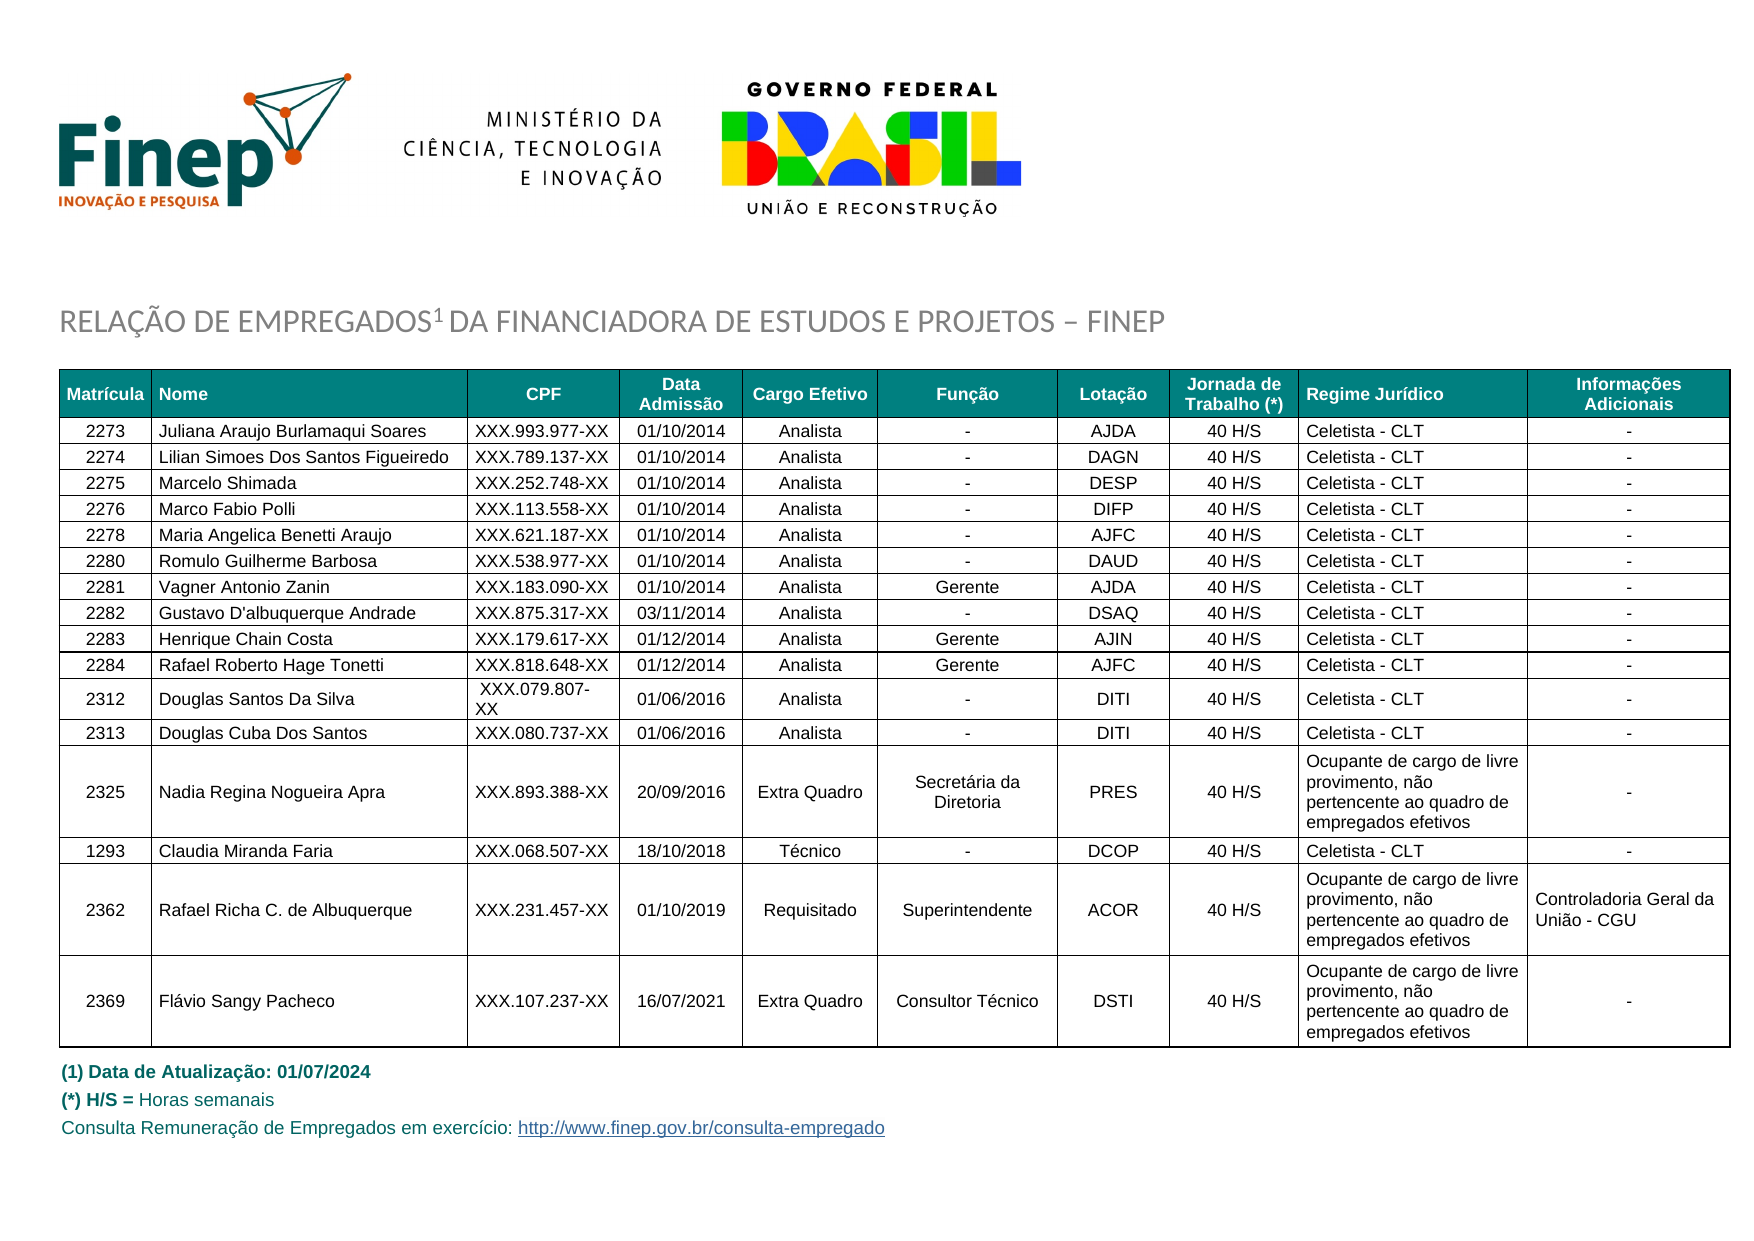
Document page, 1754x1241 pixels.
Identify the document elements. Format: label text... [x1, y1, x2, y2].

table_cell 40 H/S [1170, 838, 1298, 863]
table_cell - [878, 522, 1057, 547]
table_cell Marco Fabio Polli [152, 496, 467, 521]
table_cell 01/10/2014 [620, 496, 742, 521]
table_cell Secretária da Diretoria [878, 746, 1057, 837]
table_cell XXX.789.137-XX [468, 444, 619, 469]
table_cell 2325 [60, 746, 151, 837]
table_cell AJFC [1058, 522, 1169, 547]
table_header Nome [152, 370, 467, 417]
table_cell Celetista - CLT [1299, 574, 1527, 599]
table_cell XXX.621.187-XX [468, 522, 619, 547]
table_cell Extra Quadro [743, 746, 877, 837]
table_cell - [1528, 626, 1729, 651]
table_cell - [1528, 746, 1729, 837]
table_cell Celetista - CLT [1299, 496, 1527, 521]
table_cell - [878, 470, 1057, 495]
table_cell Lilian Simoes Dos Santos Figueiredo [152, 444, 467, 469]
table_cell 01/10/2014 [620, 470, 742, 495]
table_cell 01/12/2014 [620, 626, 742, 651]
table_cell 2362 [60, 864, 151, 955]
table_cell - [1528, 418, 1729, 443]
table_cell 01/12/2014 [620, 653, 742, 677]
table_cell Analista [743, 548, 877, 573]
table_cell 18/10/2018 [620, 838, 742, 863]
table_cell - [1528, 574, 1729, 599]
table_cell 40 H/S [1170, 470, 1298, 495]
table_cell XXX.231.457-XX [468, 864, 619, 955]
table_cell - [1528, 838, 1729, 863]
table_cell Nadia Regina Nogueira Apra [152, 746, 467, 837]
table_cell Celetista - CLT [1299, 720, 1527, 745]
table_cell 2275 [60, 470, 151, 495]
table_cell XXX.183.090-XX [468, 574, 619, 599]
table_cell - [1528, 679, 1729, 719]
table_cell PRES [1058, 746, 1169, 837]
table_cell XXX.818.648-XX [468, 653, 619, 677]
table_cell - [1528, 522, 1729, 547]
table_cell - [878, 679, 1057, 719]
table_cell 40 H/S [1170, 679, 1298, 719]
table_cell 01/10/2019 [620, 864, 742, 955]
table_cell Celetista - CLT [1299, 444, 1527, 469]
table_cell 2278 [60, 522, 151, 547]
table_cell 2276 [60, 496, 151, 521]
table_cell 01/10/2014 [620, 548, 742, 573]
table_cell - [1528, 470, 1729, 495]
table_cell XXX.893.388-XX [468, 746, 619, 837]
table_cell Analista [743, 679, 877, 719]
table_cell 40 H/S [1170, 418, 1298, 443]
table_cell - [1528, 444, 1729, 469]
table_cell 2282 [60, 600, 151, 625]
table_cell - [878, 496, 1057, 521]
table_cell Analista [743, 600, 877, 625]
table_header Regime Jurídico [1299, 370, 1527, 417]
table_cell 01/06/2016 [620, 679, 742, 719]
table_cell Douglas Cuba Dos Santos [152, 720, 467, 745]
table_cell - [1528, 653, 1729, 677]
table_cell 40 H/S [1170, 720, 1298, 745]
table_cell 2281 [60, 574, 151, 599]
table_header Jornada de Trabalho (*) [1170, 370, 1298, 417]
table_cell DCOP [1058, 838, 1169, 863]
table_cell DSAQ [1058, 600, 1169, 625]
table_cell 2313 [60, 720, 151, 745]
table_cell 2274 [60, 444, 151, 469]
table_cell XXX.252.748-XX [468, 470, 619, 495]
table_cell 01/06/2016 [620, 720, 742, 745]
table_cell Douglas Santos Da Silva [152, 679, 467, 719]
table_cell AJFC [1058, 653, 1169, 677]
table_cell 40 H/S [1170, 548, 1298, 573]
table_cell 2280 [60, 548, 151, 573]
table_cell XXX.107.237-XX [468, 956, 619, 1046]
table_header Informações Adicionais [1528, 370, 1729, 417]
table_cell Vagner Antonio Zanin [152, 574, 467, 599]
table_cell Analista [743, 496, 877, 521]
table_cell Celetista - CLT [1299, 600, 1527, 625]
table_cell 40 H/S [1170, 864, 1298, 955]
table_header Cargo Efetivo [743, 370, 877, 417]
table_cell AJDA [1058, 418, 1169, 443]
table_cell Romulo Guilherme Barbosa [152, 548, 467, 573]
table_cell Analista [743, 444, 877, 469]
table_cell DAUD [1058, 548, 1169, 573]
table_cell 40 H/S [1170, 600, 1298, 625]
table_cell 40 H/S [1170, 574, 1298, 599]
table_cell - [1528, 956, 1729, 1046]
table_cell Ocupante de cargo de livre provimento, não pertencente ao quadro de empregados efetivos [1299, 956, 1527, 1046]
table_cell Analista [743, 418, 877, 443]
table_cell 2312 [60, 679, 151, 719]
table_cell Analista [743, 626, 877, 651]
table_cell Técnico [743, 838, 877, 863]
table_cell Analista [743, 574, 877, 599]
table_cell DITI [1058, 720, 1169, 745]
table_header Função [878, 370, 1057, 417]
table_cell DIFP [1058, 496, 1169, 521]
table_header Data Admissão [620, 370, 742, 417]
table_cell Celetista - CLT [1299, 653, 1527, 677]
table_cell Celetista - CLT [1299, 522, 1527, 547]
table_header CPF [468, 370, 619, 417]
table_cell XXX.875.317-XX [468, 600, 619, 625]
table_cell AJDA [1058, 574, 1169, 599]
table_cell 40 H/S [1170, 496, 1298, 521]
table_cell XXX.538.977-XX [468, 548, 619, 573]
table_cell Analista [743, 470, 877, 495]
table_cell 40 H/S [1170, 746, 1298, 837]
table_cell 03/11/2014 [620, 600, 742, 625]
table_cell - [1528, 600, 1729, 625]
table_cell 40 H/S [1170, 522, 1298, 547]
table_cell Rafael Richa C. de Albuquerque [152, 864, 467, 955]
table_cell Ocupante de cargo de livre provimento, não pertencente ao quadro de empregados efetivos [1299, 746, 1527, 837]
table_cell XXX.068.507-XX [468, 838, 619, 863]
table_cell 01/10/2014 [620, 444, 742, 469]
table_header Lotação [1058, 370, 1169, 417]
table_cell Requisitado [743, 864, 877, 955]
table_cell DESP [1058, 470, 1169, 495]
table_cell - [878, 548, 1057, 573]
table_cell 2283 [60, 626, 151, 651]
table_cell - [878, 838, 1057, 863]
table_cell Claudia Miranda Faria [152, 838, 467, 863]
table_cell Ocupante de cargo de livre provimento, não pertencente ao quadro de empregados efetivos [1299, 864, 1527, 955]
table_cell Analista [743, 653, 877, 677]
table_cell 01/10/2014 [620, 418, 742, 443]
table_cell - [878, 418, 1057, 443]
table_cell - [1528, 496, 1729, 521]
table_cell Flávio Sangy Pacheco [152, 956, 467, 1046]
table_cell 40 H/S [1170, 626, 1298, 651]
table_cell Celetista - CLT [1299, 418, 1527, 443]
table_cell Gerente [878, 626, 1057, 651]
table_cell Celetista - CLT [1299, 838, 1527, 863]
table_cell Consultor Técnico [878, 956, 1057, 1046]
table_cell 01/10/2014 [620, 522, 742, 547]
table_cell - [878, 444, 1057, 469]
table_cell Gerente [878, 574, 1057, 599]
table_cell Extra Quadro [743, 956, 877, 1046]
table_cell Celetista - CLT [1299, 626, 1527, 651]
table_cell Juliana Araujo Burlamaqui Soares [152, 418, 467, 443]
table_cell 01/10/2014 [620, 574, 742, 599]
table_cell 2273 [60, 418, 151, 443]
table_cell Celetista - CLT [1299, 679, 1527, 719]
table_cell XXX.179.617-XX [468, 626, 619, 651]
table_cell 40 H/S [1170, 956, 1298, 1046]
table_cell Celetista - CLT [1299, 470, 1527, 495]
table_cell DAGN [1058, 444, 1169, 469]
table_cell - [1528, 720, 1729, 745]
table_cell Maria Angelica Benetti Araujo [152, 522, 467, 547]
table_cell 2369 [60, 956, 151, 1046]
table_cell Controladoria Geral da União - CGU [1528, 864, 1729, 955]
table_cell AJIN [1058, 626, 1169, 651]
table_cell - [878, 600, 1057, 625]
table_cell XXX.993.977-XX [468, 418, 619, 443]
table_cell XXX.113.558-XX [468, 496, 619, 521]
table_cell 2284 [60, 653, 151, 677]
table_cell 40 H/S [1170, 444, 1298, 469]
table_cell Marcelo Shimada [152, 470, 467, 495]
table_cell 40 H/S [1170, 653, 1298, 677]
table_cell XXX.079.807-XX [468, 679, 619, 719]
table_cell 20/09/2016 [620, 746, 742, 837]
table_cell DITI [1058, 679, 1169, 719]
table_header Matrícula [60, 370, 151, 417]
table_cell ACOR [1058, 864, 1169, 955]
table_cell Analista [743, 720, 877, 745]
table_cell Henrique Chain Costa [152, 626, 467, 651]
table_cell - [1528, 548, 1729, 573]
table_cell 1293 [60, 838, 151, 863]
table_cell Gerente [878, 653, 1057, 677]
table_cell - [878, 720, 1057, 745]
table_cell Rafael Roberto Hage Tonetti [152, 653, 467, 677]
table_cell Superintendente [878, 864, 1057, 955]
table_cell XXX.080.737-XX [468, 720, 619, 745]
table_cell Gustavo D'albuquerque Andrade [152, 600, 467, 625]
table_cell Analista [743, 522, 877, 547]
table_cell Celetista - CLT [1299, 548, 1527, 573]
table_cell DSTI [1058, 956, 1169, 1046]
table_cell 16/07/2021 [620, 956, 742, 1046]
